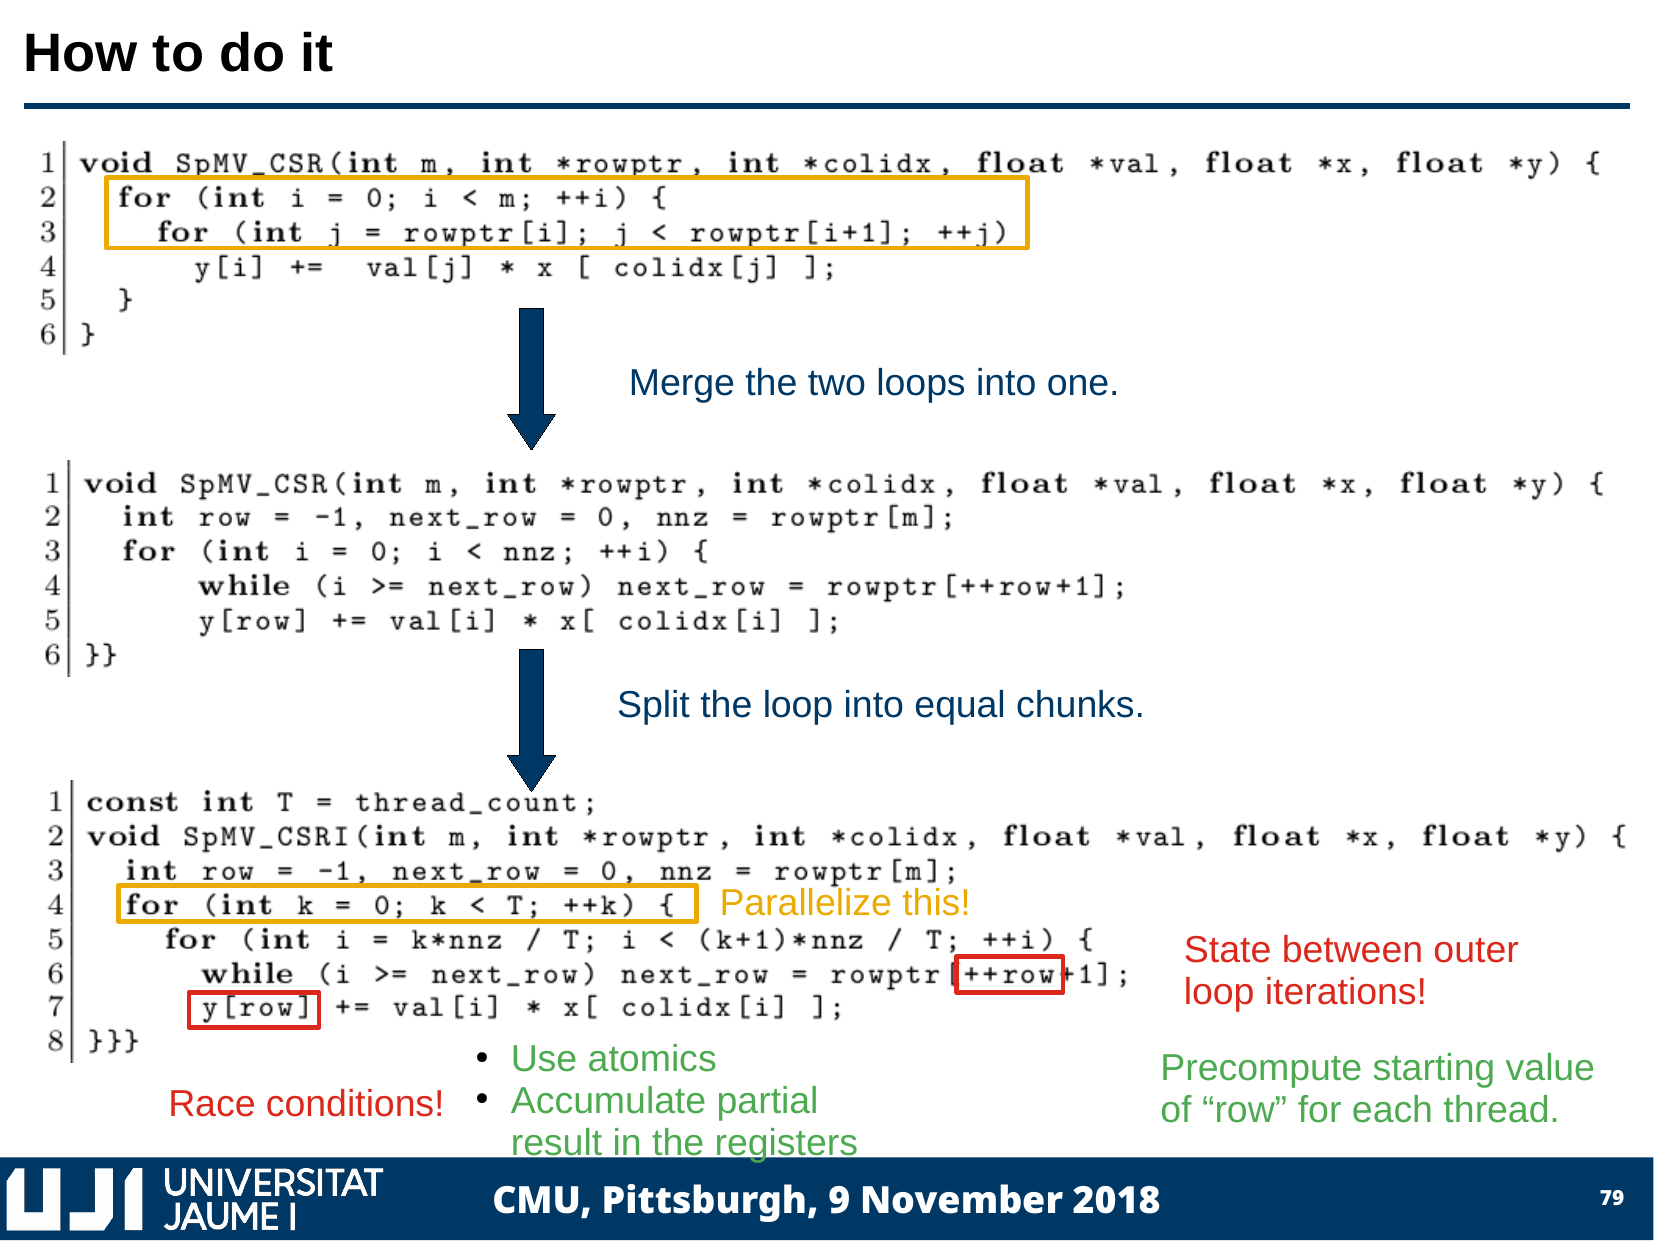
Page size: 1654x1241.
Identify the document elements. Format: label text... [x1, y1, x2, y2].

text_box Race conditions! [153, 1074, 460, 1132]
text_box Use atomics Accumulate partial result in the registers [460, 1029, 913, 1171]
text_box Merge the two loops into one. [614, 354, 1135, 412]
text_box [507, 649, 556, 792]
text_box [507, 308, 556, 450]
picture [35, 460, 1617, 677]
text_box State between outer loop iterations! [1169, 921, 1536, 1021]
picture [35, 780, 1630, 1063]
text_box Parallelize this! [704, 874, 987, 931]
picture [32, 141, 1607, 355]
title How to do it [23, 0, 1630, 107]
text_box Precompute starting value of “row” for each thread. [1145, 1039, 1634, 1139]
text_box Split the loop into equal chunks. [602, 675, 1161, 733]
picture [0, 1158, 390, 1241]
